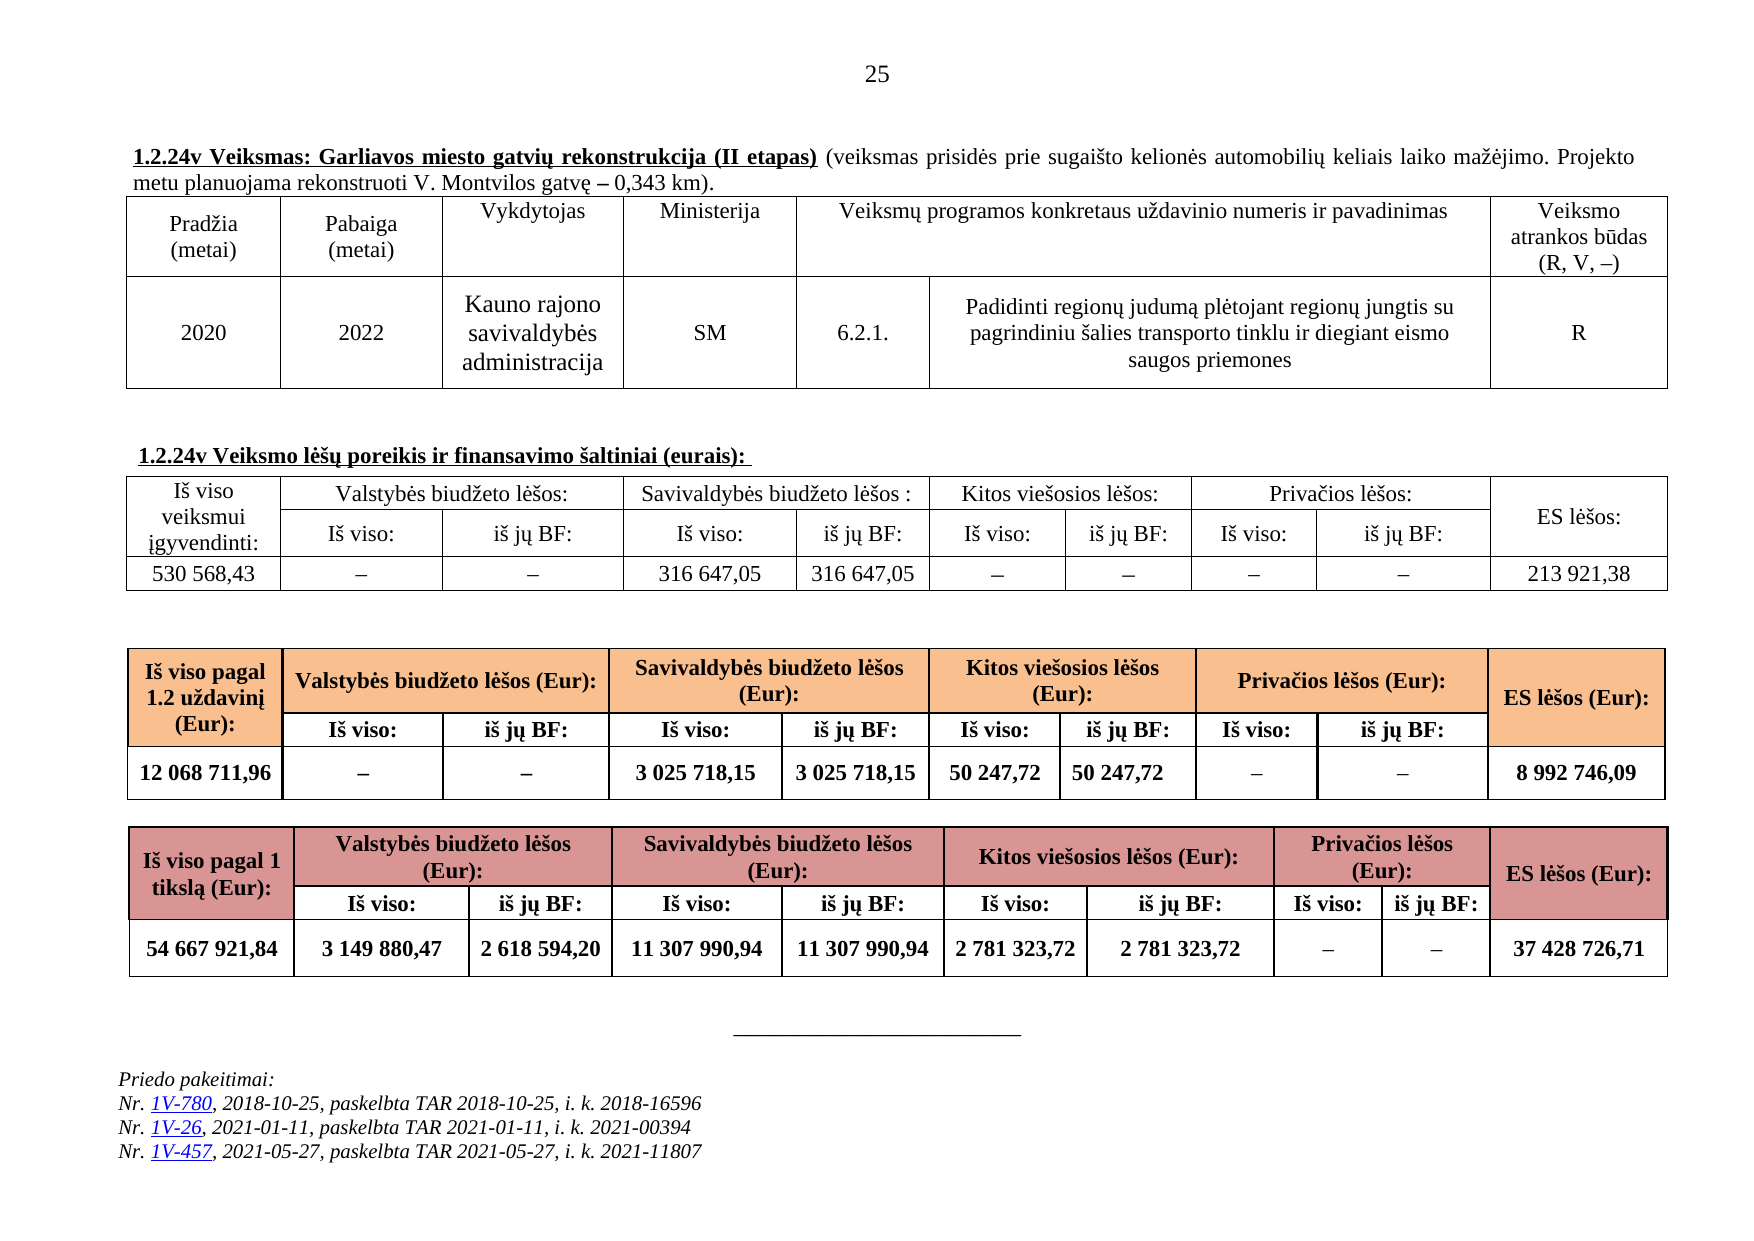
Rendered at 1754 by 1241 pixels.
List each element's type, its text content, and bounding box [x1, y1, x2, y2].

table_cell 2 781 323,72 [945, 920, 1086, 976]
table_cell iš jų BF: [783, 887, 943, 919]
table_cell – [443, 557, 623, 589]
text Priedo pakeitimai: [118, 1067, 1636, 1091]
text 1.2.24v Veiksmas: Garliavos miesto gatvių rekonstrukcija (II etapas) (veiksmas prisidės prie sugaišto kelionės automobilių keliais laiko mažėjimo. Projekto metu planuojama rekonstruoti V. Montvilos gatvę – 0,343 km). [133, 143, 1636, 196]
table_cell iš jų BF: [1317, 510, 1490, 556]
table_cell 11 307 990,94 [783, 920, 943, 976]
table_cell 54 667 921,84 [130, 920, 293, 976]
table_cell Iš viso: [281, 510, 442, 556]
table_cell Savivaldybės biudžeto lėšos : [624, 477, 929, 509]
table_cell 8 992 746,09 [1489, 747, 1664, 799]
table_cell iš jų BF: [1066, 510, 1191, 556]
table_cell Iš viso: [1192, 510, 1316, 556]
table_cell Padidinti regionų judumą plėtojant regionų jungtis su pagrindiniu šalies transporto tinklu ir diegiant eismo saugos priemones [930, 277, 1490, 388]
table_cell 37 428 726,71 [1491, 920, 1667, 976]
table_cell 316 647,05 [624, 557, 796, 589]
table_header Valstybės biudžeto lėšos (Eur): [295, 828, 611, 885]
table_cell iš jų BF: [443, 510, 623, 556]
table_cell – [1319, 747, 1487, 799]
table_cell Kitos viešosios lėšos: [930, 477, 1191, 509]
table_cell – [1066, 557, 1191, 589]
table_cell Iš viso: [624, 510, 796, 556]
table_cell 11 307 990,94 [613, 920, 781, 976]
table_cell [294, 977, 469, 1010]
table_cell – [281, 557, 442, 589]
table_header Savivaldybės biudžeto lėšos (Eur): [610, 649, 928, 712]
table_cell 1.2.24v Veiksmo lėšų poreikis ir finansavimo šaltiniai (eurais): [127, 389, 1667, 476]
table_cell ES lėšos: [1491, 477, 1667, 556]
table_cell [469, 977, 612, 1010]
table_cell 530 568,43 [127, 557, 280, 589]
table_cell [782, 977, 944, 1010]
table_cell Iš viso: [613, 887, 781, 919]
table_cell 12 068 711,96 [128, 747, 281, 799]
table_header Ministerija [624, 197, 796, 276]
table_cell Iš viso: [930, 510, 1065, 556]
table_cell iš jų BF: [1088, 887, 1273, 919]
table_cell 3 025 718,15 [610, 747, 781, 799]
table_cell – [1197, 747, 1316, 799]
table_cell 3 025 718,15 [783, 747, 928, 799]
table_header Savivaldybės biudžeto lėšos (Eur): [613, 828, 943, 885]
table_cell 3 149 880,47 [295, 920, 468, 976]
table_header Privačios lėšos (Eur): [1197, 649, 1487, 712]
table_cell Iš viso: [610, 714, 781, 746]
table_cell [1274, 977, 1382, 1010]
table_header Privačios lėšos (Eur): [1275, 828, 1489, 885]
table_cell iš jų BF: [1319, 714, 1487, 746]
table_cell Iš viso: [945, 887, 1086, 919]
table_cell 2 781 323,72 [1088, 920, 1273, 976]
table_cell Iš viso: [1197, 714, 1316, 746]
table_cell [129, 977, 294, 1010]
table_cell R [1491, 277, 1667, 388]
table_cell 2 618 594,20 [470, 920, 611, 976]
table_cell [612, 977, 782, 1010]
table_cell – [284, 747, 442, 799]
table_cell [1382, 977, 1490, 1010]
text Nr. 1V-780, 2018-10-25, paskelbta TAR 2018-10-25, i. k. 2018-16596 [118, 1091, 1636, 1115]
text _______________________ [118, 1010, 1636, 1038]
table_header ES lėšos (Eur): [1489, 649, 1664, 746]
table_cell Iš viso: [1275, 887, 1381, 919]
table_cell – [1317, 557, 1490, 589]
table_cell Iš viso: [295, 887, 468, 919]
table_cell Valstybės biudžeto lėšos: [281, 477, 623, 509]
text Nr. 1V-26, 2021-01-11, paskelbta TAR 2021-01-11, i. k. 2021-00394 [118, 1115, 1636, 1139]
table_cell – [444, 747, 608, 799]
table_header Iš viso pagal 1.2 uždavinį (Eur): [129, 649, 281, 746]
table_cell – [930, 557, 1065, 589]
text Nr. 1V-457, 2021-05-27, paskelbta TAR 2021-05-27, i. k. 2021-11807 [118, 1139, 1636, 1163]
table_cell 2022 [281, 277, 442, 388]
table_cell 213 921,38 [1491, 557, 1667, 589]
table_cell 6.2.1. [797, 277, 929, 388]
table_cell Iš viso: [284, 714, 442, 746]
table_cell 50 247,72 [930, 747, 1059, 799]
table_cell iš jų BF: [1061, 714, 1195, 746]
table_header Valstybės biudžeto lėšos (Eur): [284, 649, 608, 712]
table_cell iš jų BF: [783, 714, 928, 746]
table_header Kitos viešosios lėšos (Eur): [945, 828, 1273, 885]
table_header Veiksmų programos konkretaus uždavinio numeris ir pavadinimas [797, 197, 1490, 276]
table_cell – [1275, 920, 1381, 976]
table_cell iš jų BF: [1383, 887, 1489, 919]
table_cell Privačios lėšos: [1192, 477, 1490, 509]
table_header ES lėšos (Eur): [1491, 828, 1666, 919]
table_cell 316 647,05 [797, 557, 929, 589]
table_header Veiksmo atrankos būdas (R, V, –) [1491, 197, 1667, 276]
table_header Vykdytojas [443, 197, 623, 276]
table_cell Kauno rajono savivaldybės administracija [443, 277, 623, 388]
table_header Pabaiga (metai) [281, 197, 442, 276]
table_cell Iš viso: [930, 714, 1059, 746]
table_cell iš jų BF: [797, 510, 929, 556]
table_cell [944, 977, 1087, 1010]
table_header Pradžia (metai) [127, 197, 280, 276]
table_header Kitos viešosios lėšos (Eur): [930, 649, 1195, 712]
table_cell SM [624, 277, 796, 388]
table_cell iš jų BF: [444, 714, 608, 746]
table_cell [1490, 977, 1667, 1010]
table_cell – [1383, 920, 1489, 976]
table_cell – [1192, 557, 1316, 589]
table_header Iš viso pagal 1 tikslą (Eur): [130, 828, 293, 919]
table_cell [1087, 977, 1274, 1010]
table_cell iš jų BF: [470, 887, 611, 919]
table_cell 2020 [127, 277, 280, 388]
table_cell Iš viso veiksmui įgyvendinti: [127, 477, 280, 556]
table_cell 50 247,72 [1061, 747, 1195, 799]
